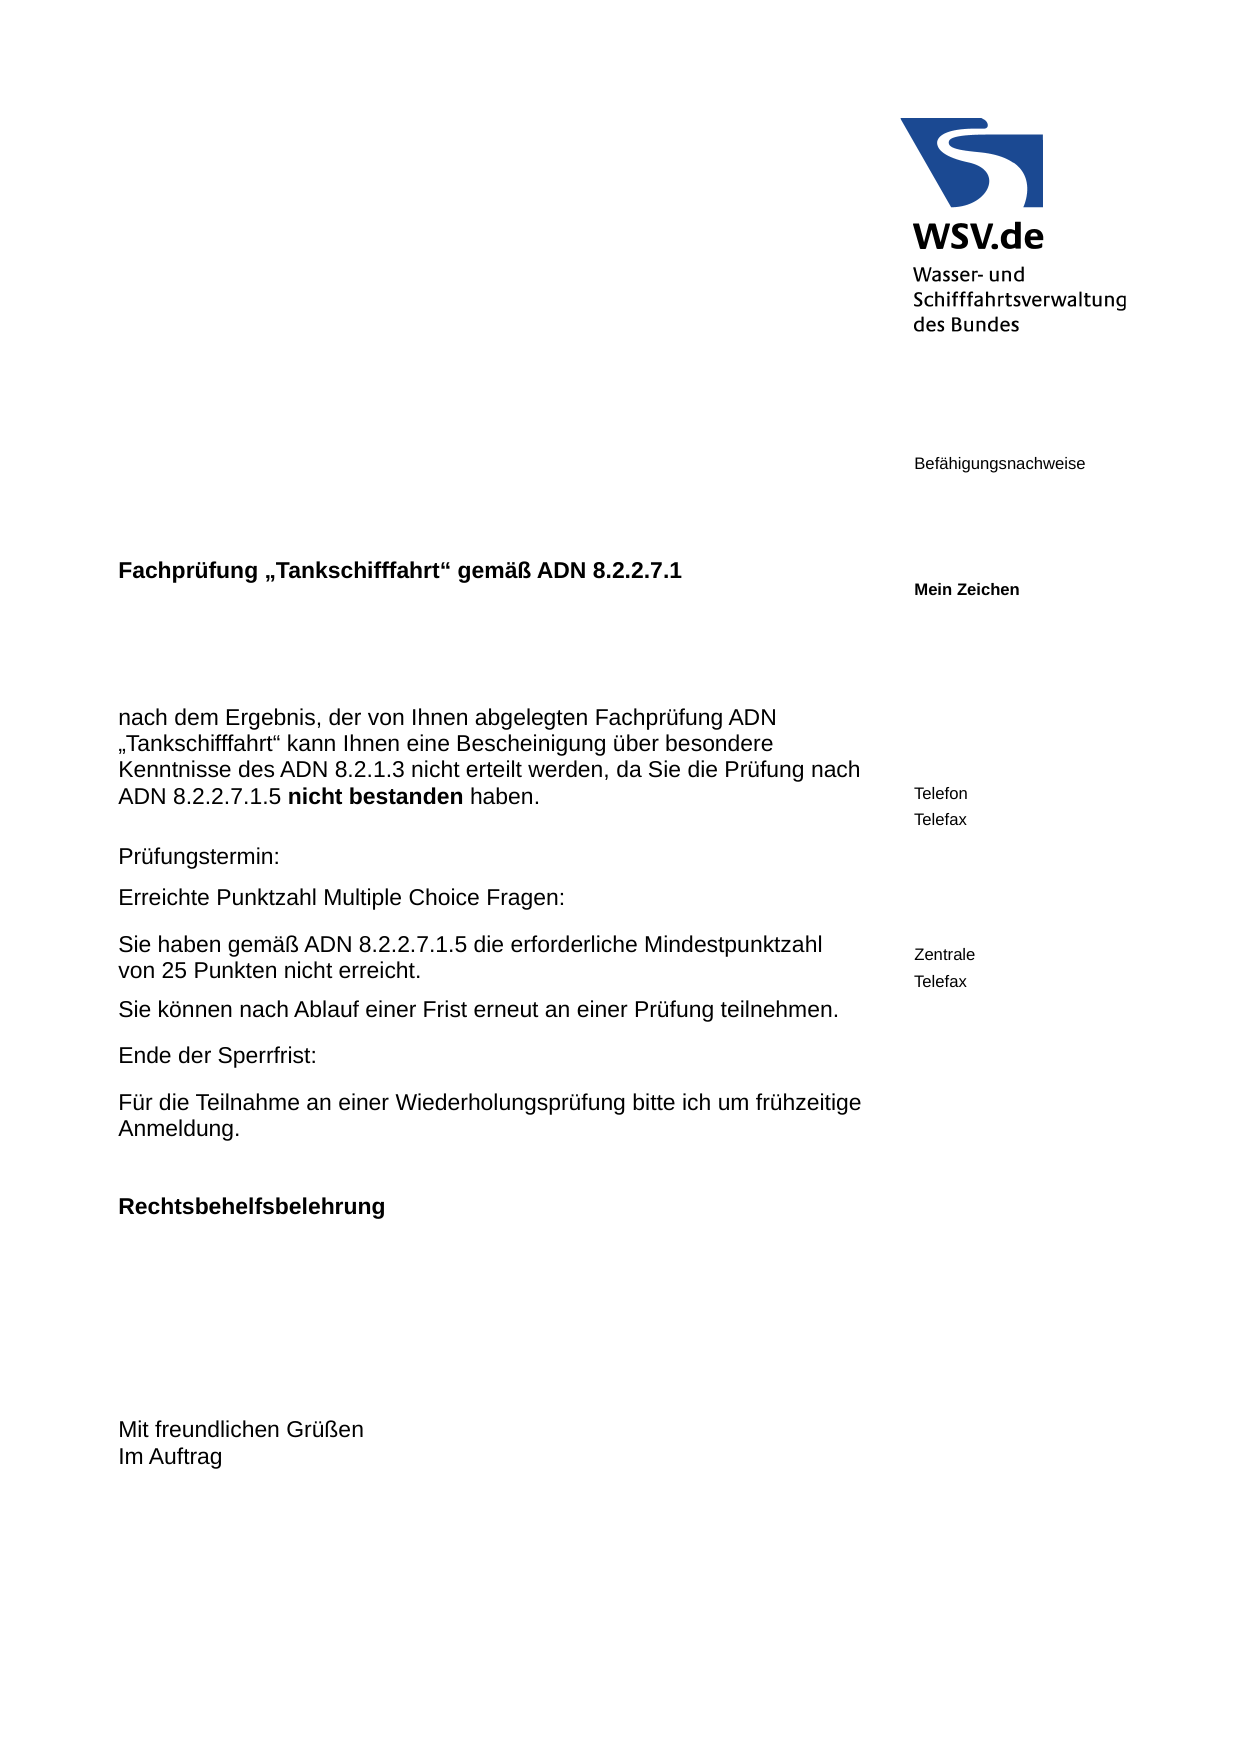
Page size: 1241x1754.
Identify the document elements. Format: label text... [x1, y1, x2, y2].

text Sie können nach Ablauf einer Frist erneut an einer Prüfung teilnehmen. [118, 996, 862, 1022]
text Mein Zeichen [909, 577, 1175, 599]
text Telefax [909, 806, 983, 833]
picture [900, 118, 1126, 332]
text Befähigungsnachweise [909, 451, 1175, 473]
text Erreichte Punktzahl Multiple Choice Fragen: [118, 877, 565, 918]
text Rechtsbehelfsbelehrung [118, 1193, 862, 1219]
text nach dem Ergebnis, der von Ihnen abgelegten Fachprüfung ADN „Tankschifffahrt“ kann Ihnen eine Bescheinigung über besondere Kenntnisse des ADN 8.2.1.3 nicht erteilt werden, da Sie die Prüfung nach ADN 8.2.2.7.1.5 nicht bestanden haben. [118, 704, 862, 809]
text Fachprüfung „Tankschifffahrt“ gemäß ADN 8.2.2.7.1 [118, 557, 862, 583]
text Ende der Sperrfrist: [118, 1035, 317, 1076]
text Telefax [909, 968, 983, 994]
text Mit freundlichen Grüßen [118, 1416, 862, 1443]
text Zentrale [909, 941, 983, 968]
text Prüfungstermin: [118, 835, 286, 877]
text [843, 1035, 862, 1076]
text Für die Teilnahme an einer Wiederholungsprüfung bitte ich um frühzeitige Anmeldung. [118, 1089, 862, 1142]
text Im Auftrag [118, 1443, 862, 1469]
text Telefon [909, 780, 983, 806]
text Sie haben gemäß ADN 8.2.2.7.1.5 die erforderliche Mindestpunktzahl von 25 Punkten nicht erreicht. [118, 931, 862, 983]
text [836, 835, 862, 877]
